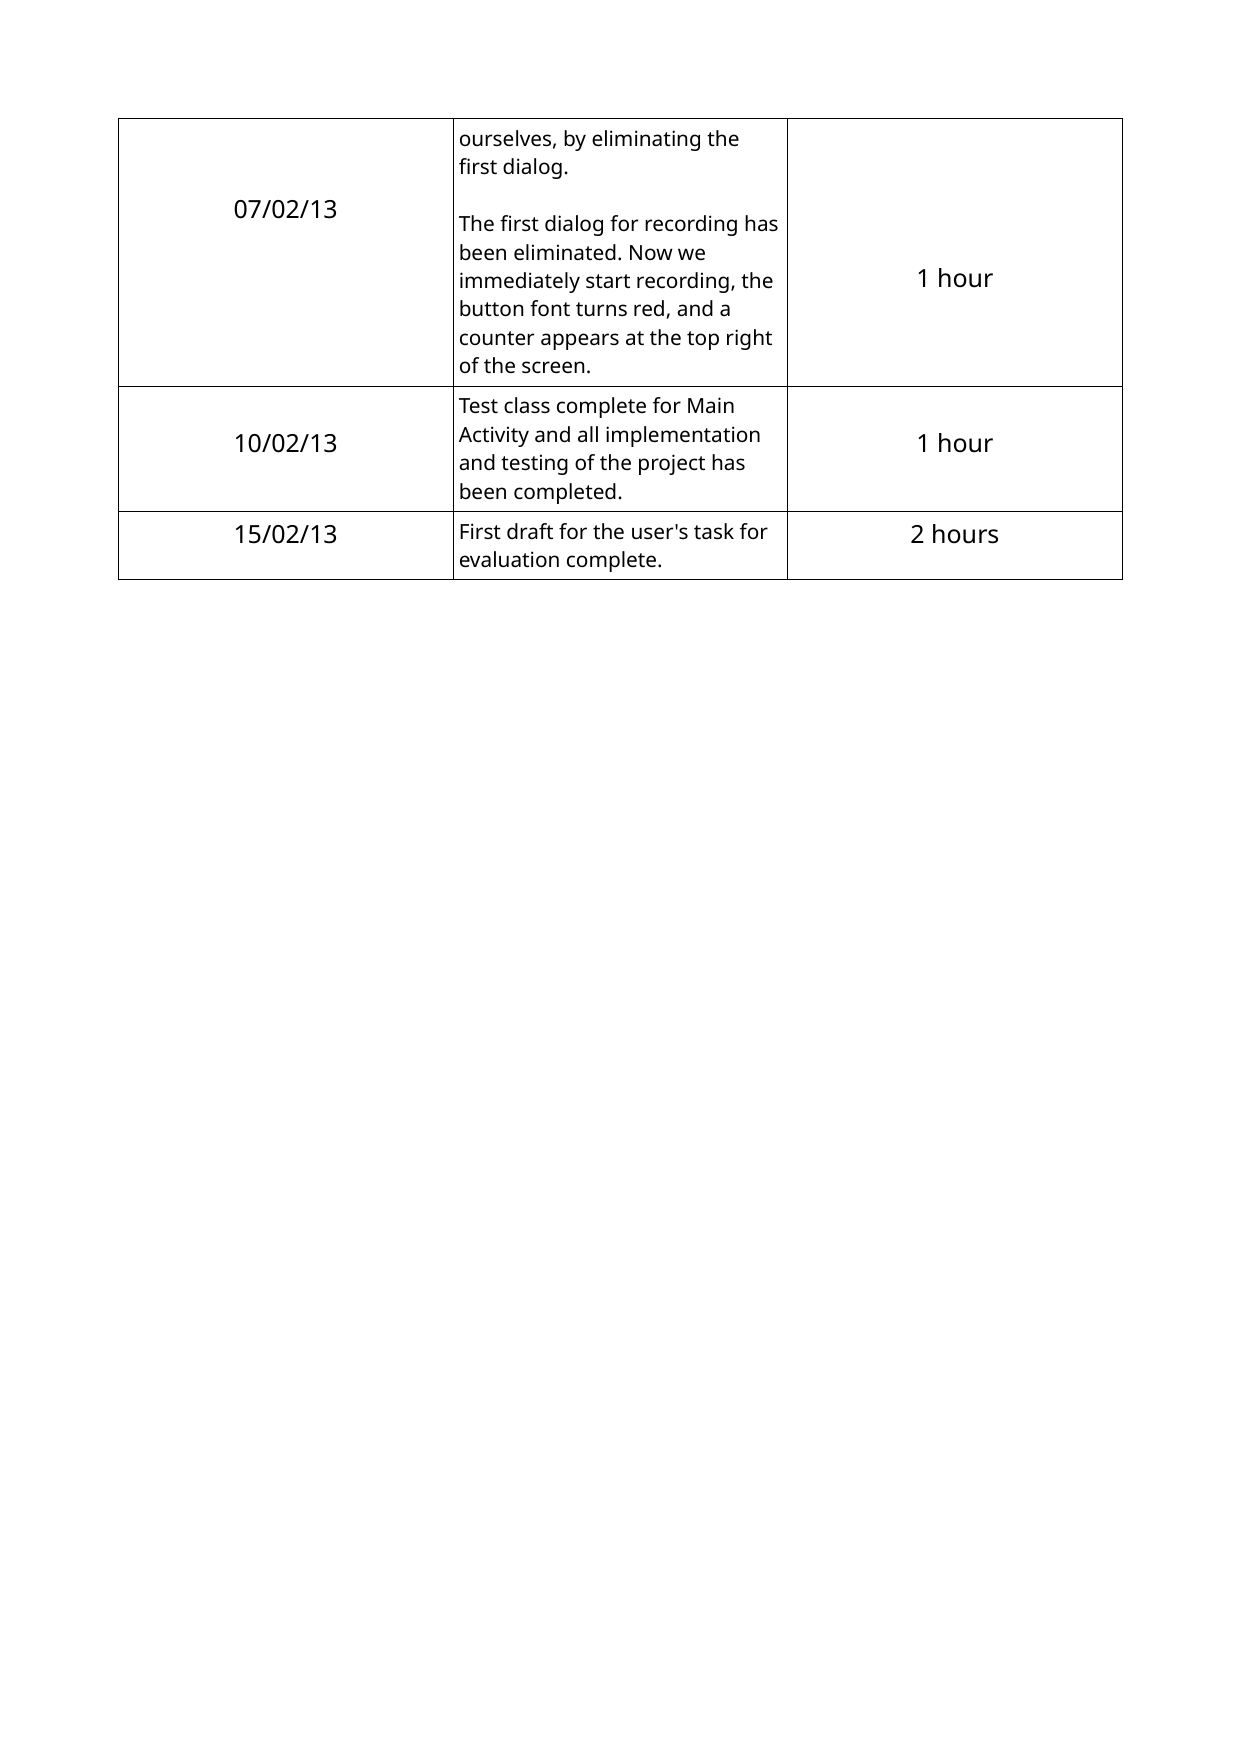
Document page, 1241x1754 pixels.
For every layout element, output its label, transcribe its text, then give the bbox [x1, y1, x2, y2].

table_cell 1 hour [788, 119, 1122, 386]
table_cell ourselves, by eliminating the first dialog. The first dialog for recording has been eliminated. Now we immediately start recording, the button font turns red, and a counter appears at the top right of the screen. [454, 119, 787, 386]
table_cell 10/02/13 [119, 387, 453, 511]
table_cell 15/02/13 [119, 512, 453, 579]
table_cell 1 hour [788, 387, 1122, 511]
table_cell First draft for the user's task for evaluation complete. [454, 512, 787, 579]
table_cell Test class complete for Main Activity and all implementation and testing of the project has been completed. [454, 387, 787, 511]
table_cell 07/02/13 [119, 119, 453, 386]
table_cell 2 hours [788, 512, 1122, 579]
